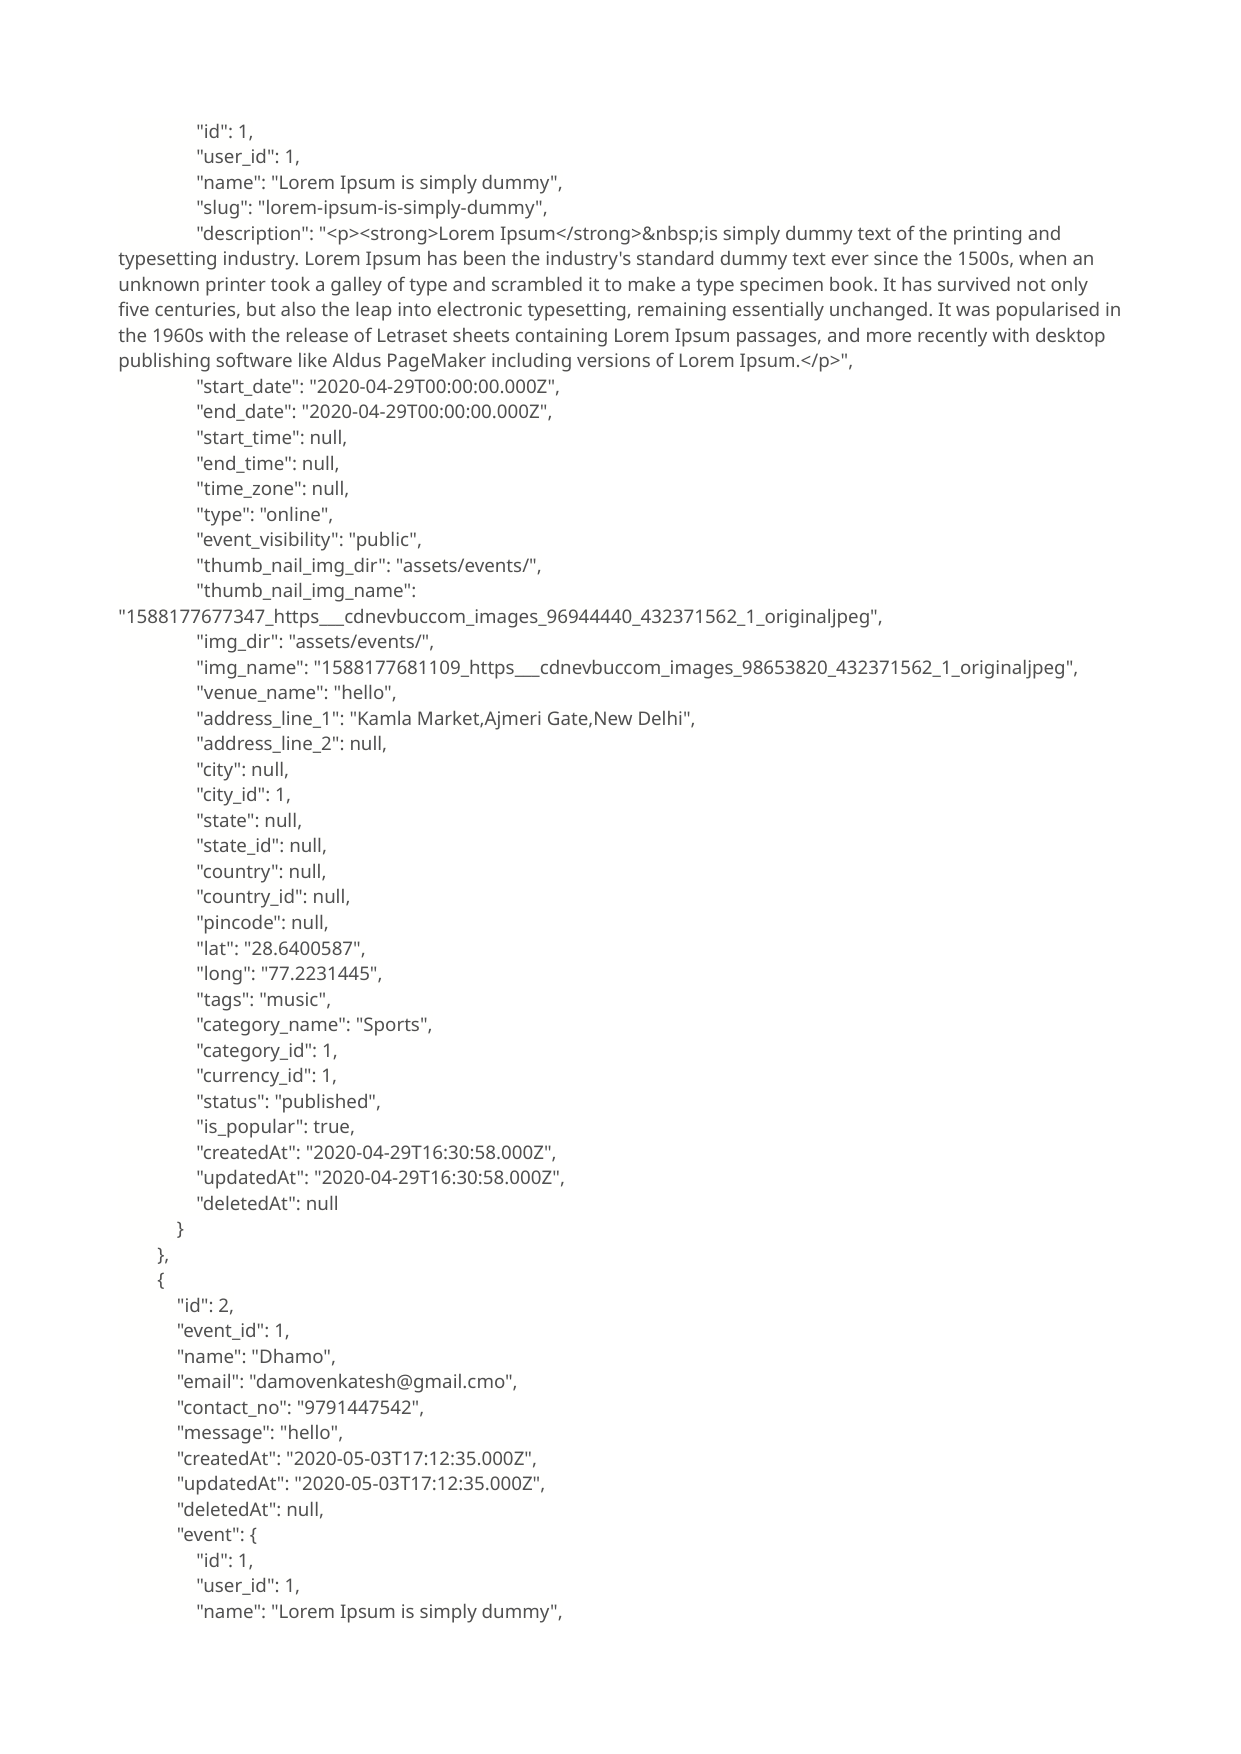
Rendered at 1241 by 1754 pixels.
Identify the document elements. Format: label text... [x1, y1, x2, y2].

text "type": "online", [118, 501, 1122, 526]
text "deletedAt": null [118, 1190, 1122, 1216]
text "id": 1, [118, 118, 1122, 144]
text "name": "Lorem Ipsum is simply dummy", [118, 169, 1122, 195]
text "state": null, [118, 807, 1122, 833]
text "tags": "music", [118, 986, 1122, 1011]
text "end_time": null, [118, 450, 1122, 475]
text "time_zone": null, [118, 475, 1122, 501]
text "id": 1, [118, 1547, 1122, 1573]
text "createdAt": "2020-04-29T16:30:58.000Z", [118, 1139, 1122, 1164]
text "img_name": "1588177681109_https___cdnevbuccom_images_98653820_432371562_1_originaljpeg", [118, 654, 1122, 679]
text "venue_name": "hello", [118, 679, 1122, 705]
text "contact_no": "9791447542", [118, 1394, 1122, 1420]
text "country": null, [118, 858, 1122, 884]
text "category_id": 1, [118, 1037, 1122, 1062]
text }, [118, 1241, 1122, 1267]
text "user_id": 1, [118, 1573, 1122, 1598]
text "deletedAt": null, [118, 1496, 1122, 1522]
text "country_id": null, [118, 884, 1122, 909]
text "description": "<p><strong>Lorem Ipsum</strong>&nbsp;is simply dummy text of the printing and typesetting industry. Lorem Ipsum has been the industry's standard dummy text ever since the 1500s, when an unknown printer took a galley of type and scrambled it to make a type specimen book. It has survived not only five centuries, but also the leap into electronic typesetting, remaining essentially unchanged. It was popularised in the 1960s with the release of Letraset sheets containing Lorem Ipsum passages, and more recently with desktop publishing software like Aldus PageMaker including versions of Lorem Ipsum.</p>", [118, 220, 1122, 373]
text "event_id": 1, [118, 1318, 1122, 1343]
text "lat": "28.6400587", [118, 935, 1122, 960]
text { [118, 1267, 1122, 1292]
text "start_time": null, [118, 424, 1122, 450]
text "name": "Lorem Ipsum is simply dummy", [118, 1598, 1122, 1624]
text "city": null, [118, 756, 1122, 782]
text "slug": "lorem-ipsum-is-simply-dummy", [118, 195, 1122, 220]
text "long": "77.2231445", [118, 960, 1122, 986]
text "category_name": "Sports", [118, 1011, 1122, 1037]
text "end_date": "2020-04-29T00:00:00.000Z", [118, 399, 1122, 424]
text "user_id": 1, [118, 144, 1122, 169]
text "email": "damovenkatesh@gmail.cmo", [118, 1369, 1122, 1394]
text "event_visibility": "public", [118, 526, 1122, 552]
text "updatedAt": "2020-04-29T16:30:58.000Z", [118, 1164, 1122, 1190]
text "updatedAt": "2020-05-03T17:12:35.000Z", [118, 1471, 1122, 1496]
text "state_id": null, [118, 833, 1122, 858]
text "id": 2, [118, 1292, 1122, 1318]
text "city_id": 1, [118, 782, 1122, 807]
text "currency_id": 1, [118, 1062, 1122, 1088]
text "start_date": "2020-04-29T00:00:00.000Z", [118, 373, 1122, 399]
text "thumb_nail_img_name": "1588177677347_https___cdnevbuccom_images_96944440_432371562_1_originaljpeg", [118, 577, 1122, 628]
text "address_line_2": null, [118, 731, 1122, 756]
text "message": "hello", [118, 1420, 1122, 1445]
text } [118, 1216, 1122, 1241]
text "address_line_1": "Kamla Market,Ajmeri Gate,New Delhi", [118, 705, 1122, 731]
text "pincode": null, [118, 909, 1122, 935]
text "event": { [118, 1522, 1122, 1547]
text "thumb_nail_img_dir": "assets/events/", [118, 552, 1122, 577]
text "createdAt": "2020-05-03T17:12:35.000Z", [118, 1445, 1122, 1471]
text "is_popular": true, [118, 1113, 1122, 1139]
text "status": "published", [118, 1088, 1122, 1113]
text "name": "Dhamo", [118, 1343, 1122, 1369]
text "img_dir": "assets/events/", [118, 628, 1122, 654]
